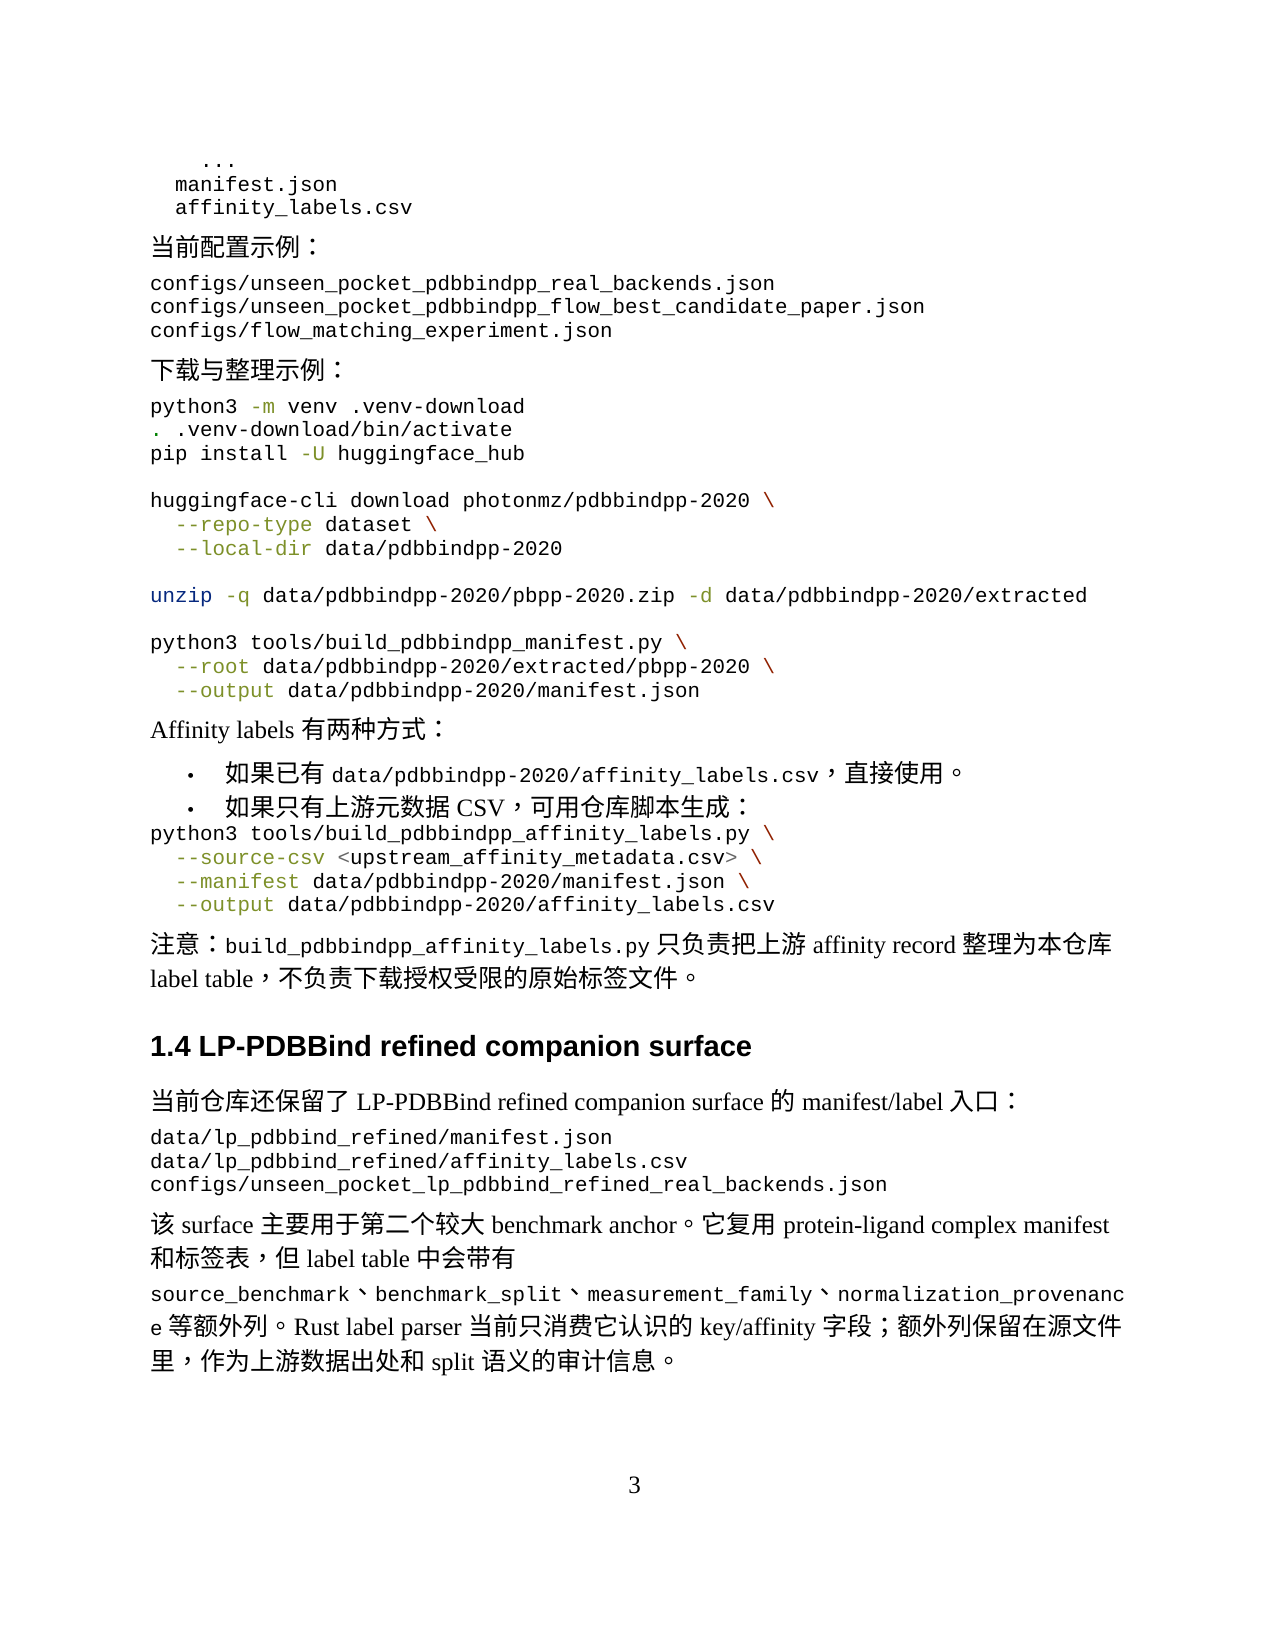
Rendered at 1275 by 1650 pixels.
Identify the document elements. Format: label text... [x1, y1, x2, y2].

text Affinity labels 有两种方式： [150, 712, 1125, 746]
text data/lp_pdbbind_refined/manifest.json [150, 1127, 1125, 1151]
text --manifest data/pdbbindpp-2020/manifest.json \ [150, 871, 1125, 894]
text python3 -m venv .venv-download [150, 396, 1125, 419]
text configs/unseen_pocket_pdbbindpp_flow_best_candidate_paper.json [150, 297, 1125, 320]
text --output data/pdbbindpp-2020/manifest.json [150, 679, 1125, 703]
text 该 surface 主要用于第二个较大 benchmark anchor。它复用 protein-ligand complex manifest 和标签表，但 label table 中会带有 source_benchmark、benchmark_split、measurement_family、normalization_provenance 等额外列。Rust label parser 当前只消费它认识的 key/affinity 字段；额外列保留在源文件里，作为上游数据出处和 split 语义的审计信息。 [150, 1207, 1125, 1377]
text python3 tools/build_pdbbindpp_affinity_labels.py \ [150, 823, 1125, 847]
text --root data/pdbbindpp-2020/extracted/pbpp-2020 \ [150, 656, 1125, 679]
list 如果只有上游元数据 CSV，可用仓库脚本生成： [187, 789, 1125, 823]
text configs/unseen_pocket_lp_pdbbind_refined_real_backends.json [150, 1174, 1125, 1198]
text 注意：build_pdbbindpp_affinity_labels.py 只负责把上游 affinity record 整理为本仓库 label table，不负责下载授权受限的原始标签文件。 [150, 927, 1125, 995]
text data/lp_pdbbind_refined/affinity_labels.csv [150, 1151, 1125, 1174]
subtitle 1.4 LP-PDBBind refined companion surface [150, 1029, 1125, 1062]
text --repo-type dataset \ [150, 514, 1125, 538]
text 下载与整理示例： [150, 353, 1125, 387]
text --local-dir data/pdbbindpp-2020 [150, 538, 1125, 561]
text affinity_labels.csv [150, 197, 1125, 221]
text --source-csv <upstream_affinity_metadata.csv> \ [150, 847, 1125, 871]
text huggingface-cli download photonmz/pdbbindpp-2020 \ [150, 490, 1125, 514]
text pip install -U huggingface_hub [150, 443, 1125, 467]
text python3 tools/build_pdbbindpp_manifest.py \ [150, 632, 1125, 656]
text 当前配置示例： [150, 230, 1125, 264]
text --output data/pdbbindpp-2020/affinity_labels.csv [150, 894, 1125, 918]
text unzip -q data/pdbbindpp-2020/pbpp-2020.zip -d data/pdbbindpp-2020/extracted [150, 585, 1125, 609]
text 当前仓库还保留了 LP-PDBBind refined companion surface 的 manifest/label 入口： [150, 1084, 1125, 1118]
text configs/unseen_pocket_pdbbindpp_real_backends.json [150, 273, 1125, 297]
text configs/flow_matching_experiment.json [150, 320, 1125, 344]
text . .venv-download/bin/activate [150, 419, 1125, 443]
list 如果已有 data/pdbbindpp-2020/affinity_labels.csv，直接使用。 [187, 755, 1125, 789]
text manifest.json [150, 174, 1125, 197]
text ... [150, 150, 1125, 174]
